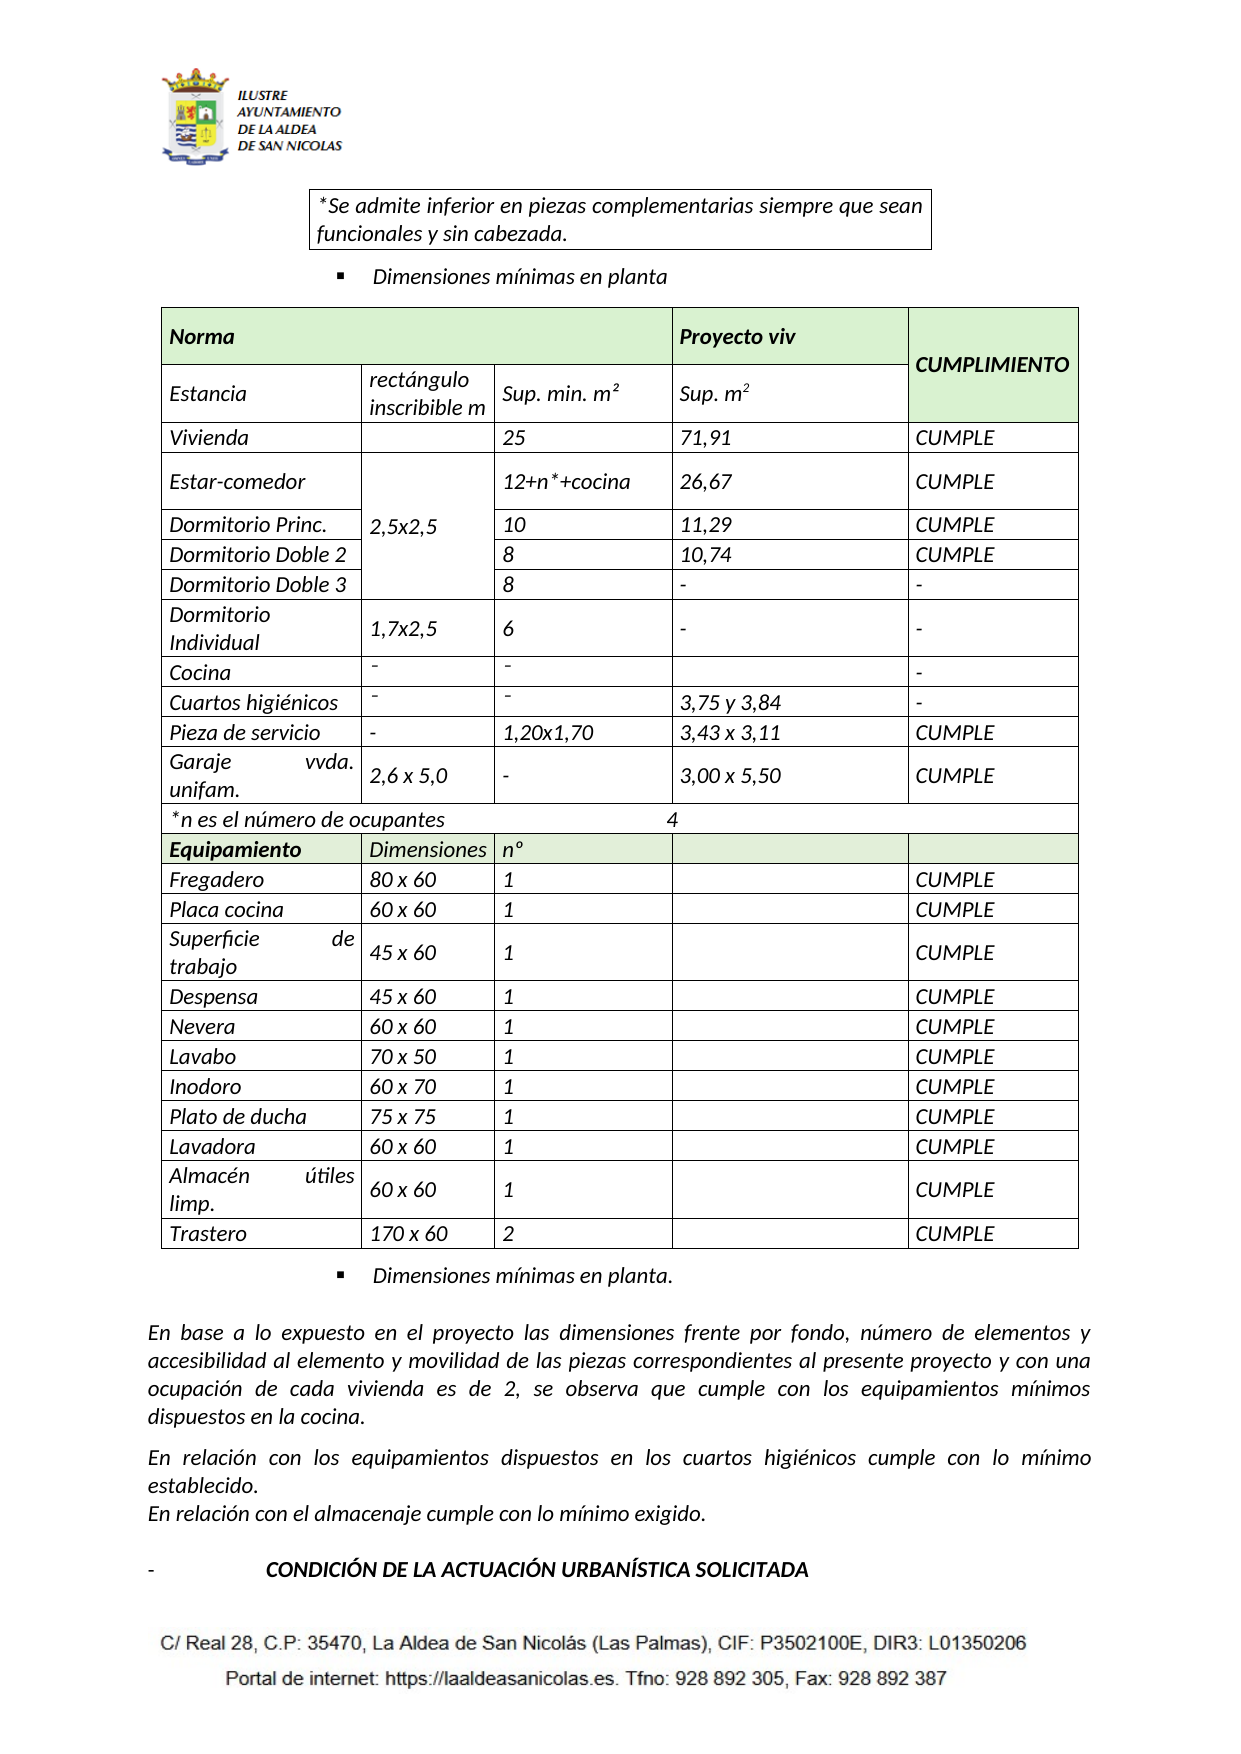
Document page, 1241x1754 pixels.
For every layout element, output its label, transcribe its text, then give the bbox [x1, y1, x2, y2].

table_cell Trastero [162, 1219, 361, 1247]
table_cell Plato de ducha [162, 1101, 361, 1130]
table_cell - [673, 600, 908, 656]
table_cell 1,7x2,5 [362, 600, 494, 656]
table_cell [673, 1131, 908, 1160]
table_cell Despensa [162, 981, 361, 1010]
table_cell CUMPLE [909, 423, 1078, 452]
table_cell Placa cocina [162, 894, 361, 923]
list Dimensiones mínimas en planta. [335, 1261, 1093, 1289]
table_cell Dormitorio Princ. [162, 510, 361, 539]
table_cell *Se admite inferior en piezas complementarias siempre que sean funcionales y sin cabezada. [310, 190, 931, 248]
table_cell 3,00 x 5,50 [673, 747, 908, 803]
table_cell nº [495, 834, 672, 863]
table_cell ¯ [362, 687, 494, 716]
table_cell Lavabo [162, 1041, 361, 1070]
table_cell 1 [495, 864, 672, 893]
table_cell 60 x 60 [362, 1161, 494, 1217]
table_cell 3,43 x 3,11 [673, 717, 908, 746]
table_cell 3,75 y 3,84 [673, 687, 908, 716]
table_cell 75 x 75 [362, 1101, 494, 1130]
table_cell [673, 1219, 908, 1247]
text En relación con los equipamientos dispuestos en los cuartos higiénicos cumple con lo mínimo establecido. [148, 1443, 1093, 1499]
text En relación con el almacenaje cumple con lo mínimo exigido. [148, 1499, 1093, 1527]
table_cell Cocina [162, 657, 361, 686]
table_cell CUMPLE [909, 747, 1078, 803]
table_cell 1 [495, 1161, 672, 1217]
table_cell 8 [495, 540, 672, 569]
table_cell 60 x 60 [362, 894, 494, 923]
table_cell Lavadora [162, 1131, 361, 1160]
table_cell ¯ [495, 657, 672, 686]
table_cell - [362, 717, 494, 746]
table_cell [673, 864, 908, 893]
table_cell 2,6 x 5,0 [362, 747, 494, 803]
table_cell [673, 1161, 908, 1217]
table_cell - [495, 747, 672, 803]
table_cell Inodoro [162, 1071, 361, 1100]
table_cell Nevera [162, 1011, 361, 1040]
table_cell [673, 1101, 908, 1130]
table_cell CUMPLE [909, 717, 1078, 746]
table_cell CUMPLE [909, 510, 1078, 539]
table_cell 6 [495, 600, 672, 656]
table_header Proyecto viv [673, 308, 908, 364]
table_cell Almacén útiles limp. [162, 1161, 361, 1217]
table_cell rectángulo inscribible m [362, 365, 494, 422]
table_cell CUMPLE [909, 1131, 1078, 1160]
table_cell Dormitorio Doble 3 [162, 570, 361, 599]
table_cell Sup. min. m² [495, 365, 672, 422]
table_cell 1 [495, 924, 672, 980]
table_cell 1 [495, 894, 672, 923]
table_cell CUMPLE [909, 981, 1078, 1010]
table_cell - [673, 570, 908, 599]
list Dimensiones mínimas en planta [335, 262, 1093, 290]
table_cell [673, 924, 908, 980]
table_cell ¯ [362, 657, 494, 686]
table_cell 1 [495, 1011, 672, 1040]
table_cell 70 x 50 [362, 1041, 494, 1070]
table_cell [673, 1011, 908, 1040]
table_cell Estancia [162, 365, 361, 422]
table_cell [673, 981, 908, 1010]
table_cell 25 [495, 423, 672, 452]
table_cell 60 x 60 [362, 1011, 494, 1040]
table_header CUMPLIMIENTO [909, 308, 1078, 422]
table_cell 60 x 70 [362, 1071, 494, 1100]
table_cell Dormitorio Doble 2 [162, 540, 361, 569]
table_cell CUMPLE [909, 540, 1078, 569]
table_cell 1 [495, 1101, 672, 1130]
table_cell *n es el número de ocupantes 4 [162, 804, 1078, 833]
table_cell CUMPLE [909, 1011, 1078, 1040]
table_cell CUMPLE [909, 1161, 1078, 1217]
table_cell 11,29 [673, 510, 908, 539]
table_cell 45 x 60 [362, 981, 494, 1010]
table_cell ¯ [495, 687, 672, 716]
table_cell Sup. m2 [673, 365, 908, 422]
table_cell Estar-comedor [162, 453, 361, 509]
picture [149, 1627, 1034, 1694]
table_cell [673, 834, 908, 863]
table_cell [673, 894, 908, 923]
table_cell CUMPLE [909, 864, 1078, 893]
table_cell 2 [495, 1219, 672, 1247]
table_cell [673, 1071, 908, 1100]
table_cell 1,20x1,70 [495, 717, 672, 746]
table_cell CUMPLE [909, 924, 1078, 980]
table_cell 12+n*+cocina [495, 453, 672, 509]
table_cell [673, 657, 908, 686]
table_cell Dormitorio Individual [162, 600, 361, 656]
table_cell 1 [495, 981, 672, 1010]
table_cell 2,5x2,5 [362, 453, 494, 599]
table_cell Pieza de servicio [162, 717, 361, 746]
table_cell 10 [495, 510, 672, 539]
table_cell - [909, 657, 1078, 686]
text En base a lo expuesto en el proyecto las dimensiones frente por fondo, número de elementos y accesibilidad al elemento y movilidad de las piezas correspondientes al presente proyecto y con una ocupación de cada vivienda es de 2, se observa que cumple con los equipamientos mínimos dispuestos en la cocina. [148, 1318, 1093, 1430]
table_cell 45 x 60 [362, 924, 494, 980]
table_cell [362, 423, 494, 452]
table_cell CUMPLE [909, 453, 1078, 509]
table_cell Equipamiento [162, 834, 361, 863]
table_cell 71,91 [673, 423, 908, 452]
table_cell CUMPLE [909, 1041, 1078, 1070]
table_cell [673, 1041, 908, 1070]
table_cell 80 x 60 [362, 864, 494, 893]
table_cell 60 x 60 [362, 1131, 494, 1160]
list condición de la actuación urbanística solicitada [148, 1555, 1093, 1583]
table_cell Fregadero [162, 864, 361, 893]
picture [148, 60, 358, 173]
table_cell CUMPLE [909, 1101, 1078, 1130]
table_cell 8 [495, 570, 672, 599]
table_cell Dimensiones [362, 834, 494, 863]
table_cell 1 [495, 1041, 672, 1070]
table_cell Superficie de trabajo [162, 924, 361, 980]
table_cell - [909, 600, 1078, 656]
table_cell - [909, 687, 1078, 716]
table_cell 170 x 60 [362, 1219, 494, 1247]
table_cell [909, 834, 1078, 863]
table_cell 1 [495, 1131, 672, 1160]
table_cell 10,74 [673, 540, 908, 569]
table_cell Cuartos higiénicos [162, 687, 361, 716]
table_cell CUMPLE [909, 1071, 1078, 1100]
table_cell 1 [495, 1071, 672, 1100]
table_cell Vivienda [162, 423, 361, 452]
table_cell CUMPLE [909, 1219, 1078, 1247]
table_cell 26,67 [673, 453, 908, 509]
table_cell Garaje vvda. unifam. [162, 747, 361, 803]
table_cell CUMPLE [909, 894, 1078, 923]
table_header Norma [162, 308, 672, 364]
table_cell - [909, 570, 1078, 599]
